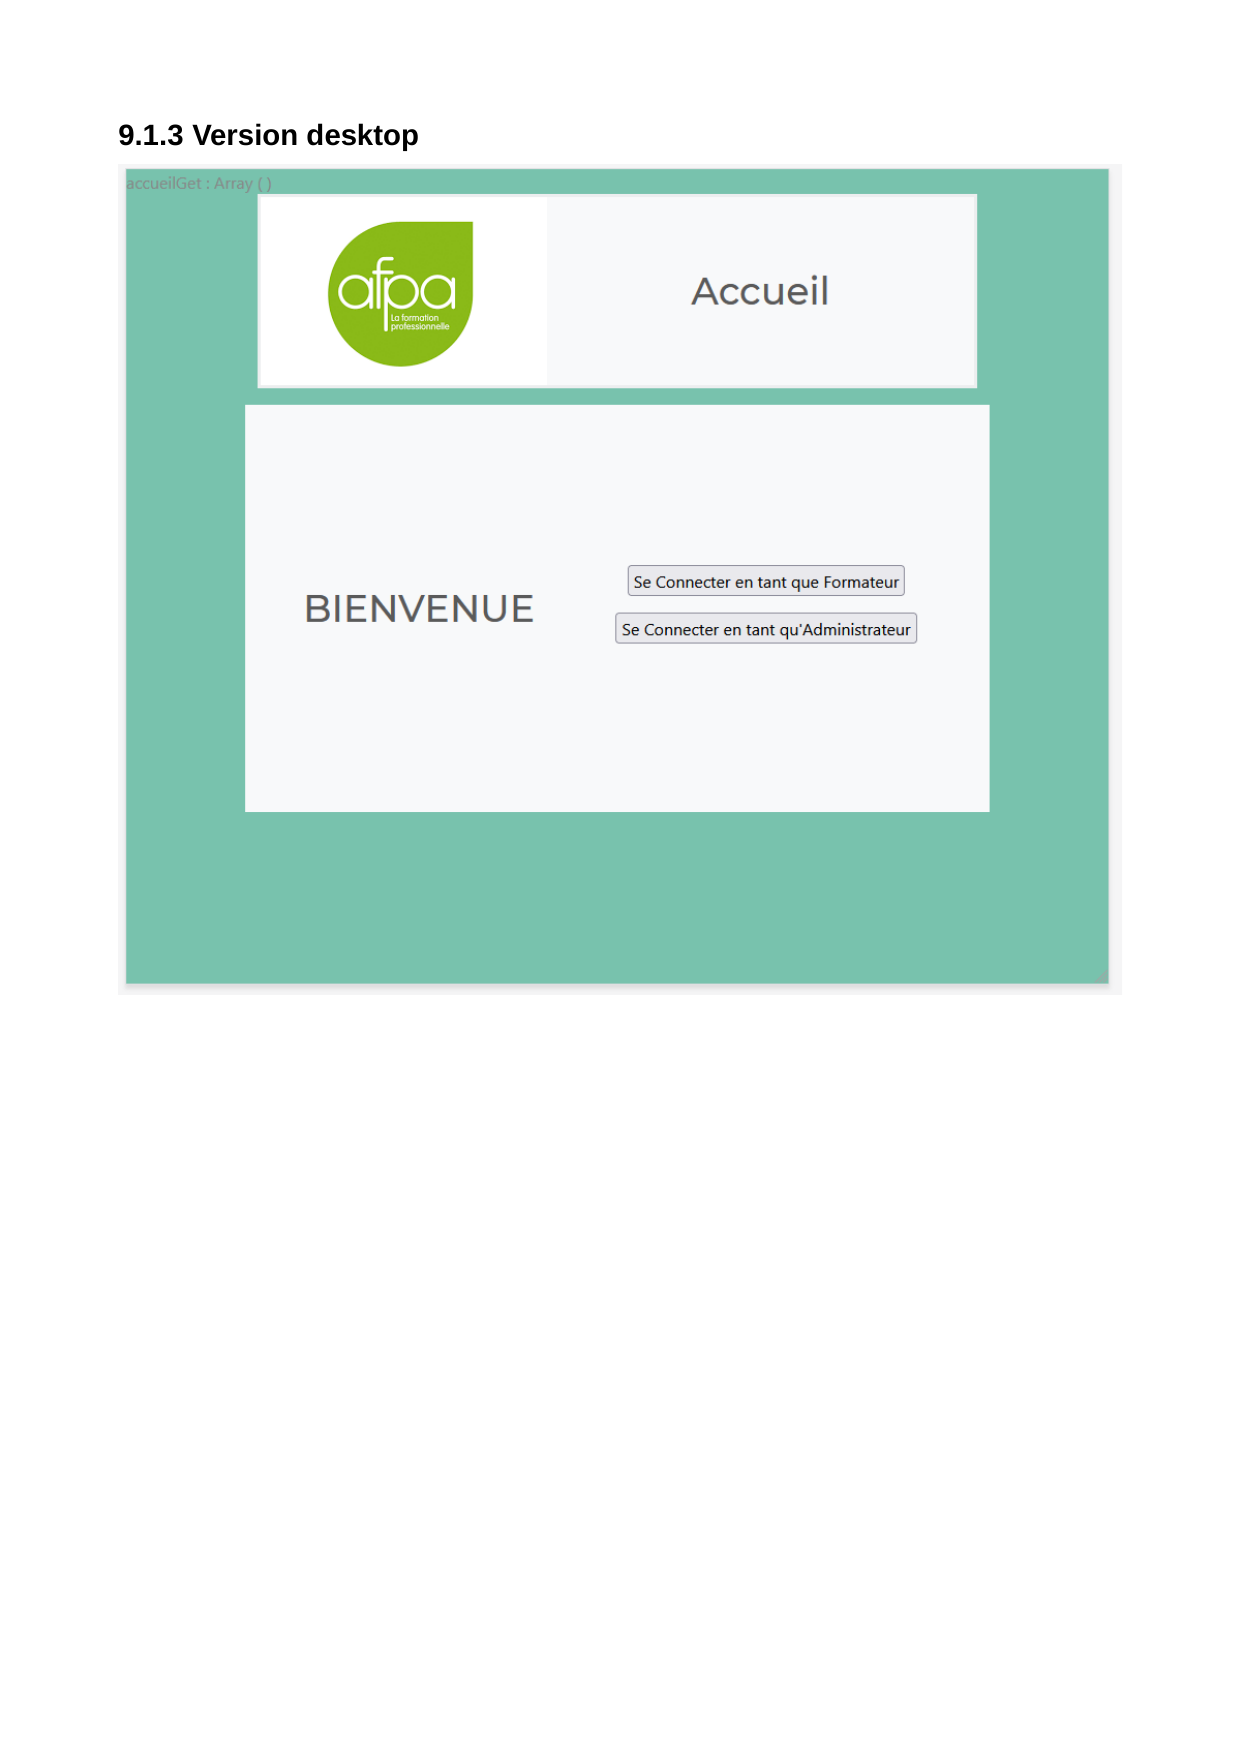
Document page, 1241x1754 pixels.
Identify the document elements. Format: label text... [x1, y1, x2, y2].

picture [118, 164, 1123, 995]
subtitle Version desktop [118, 118, 1122, 152]
